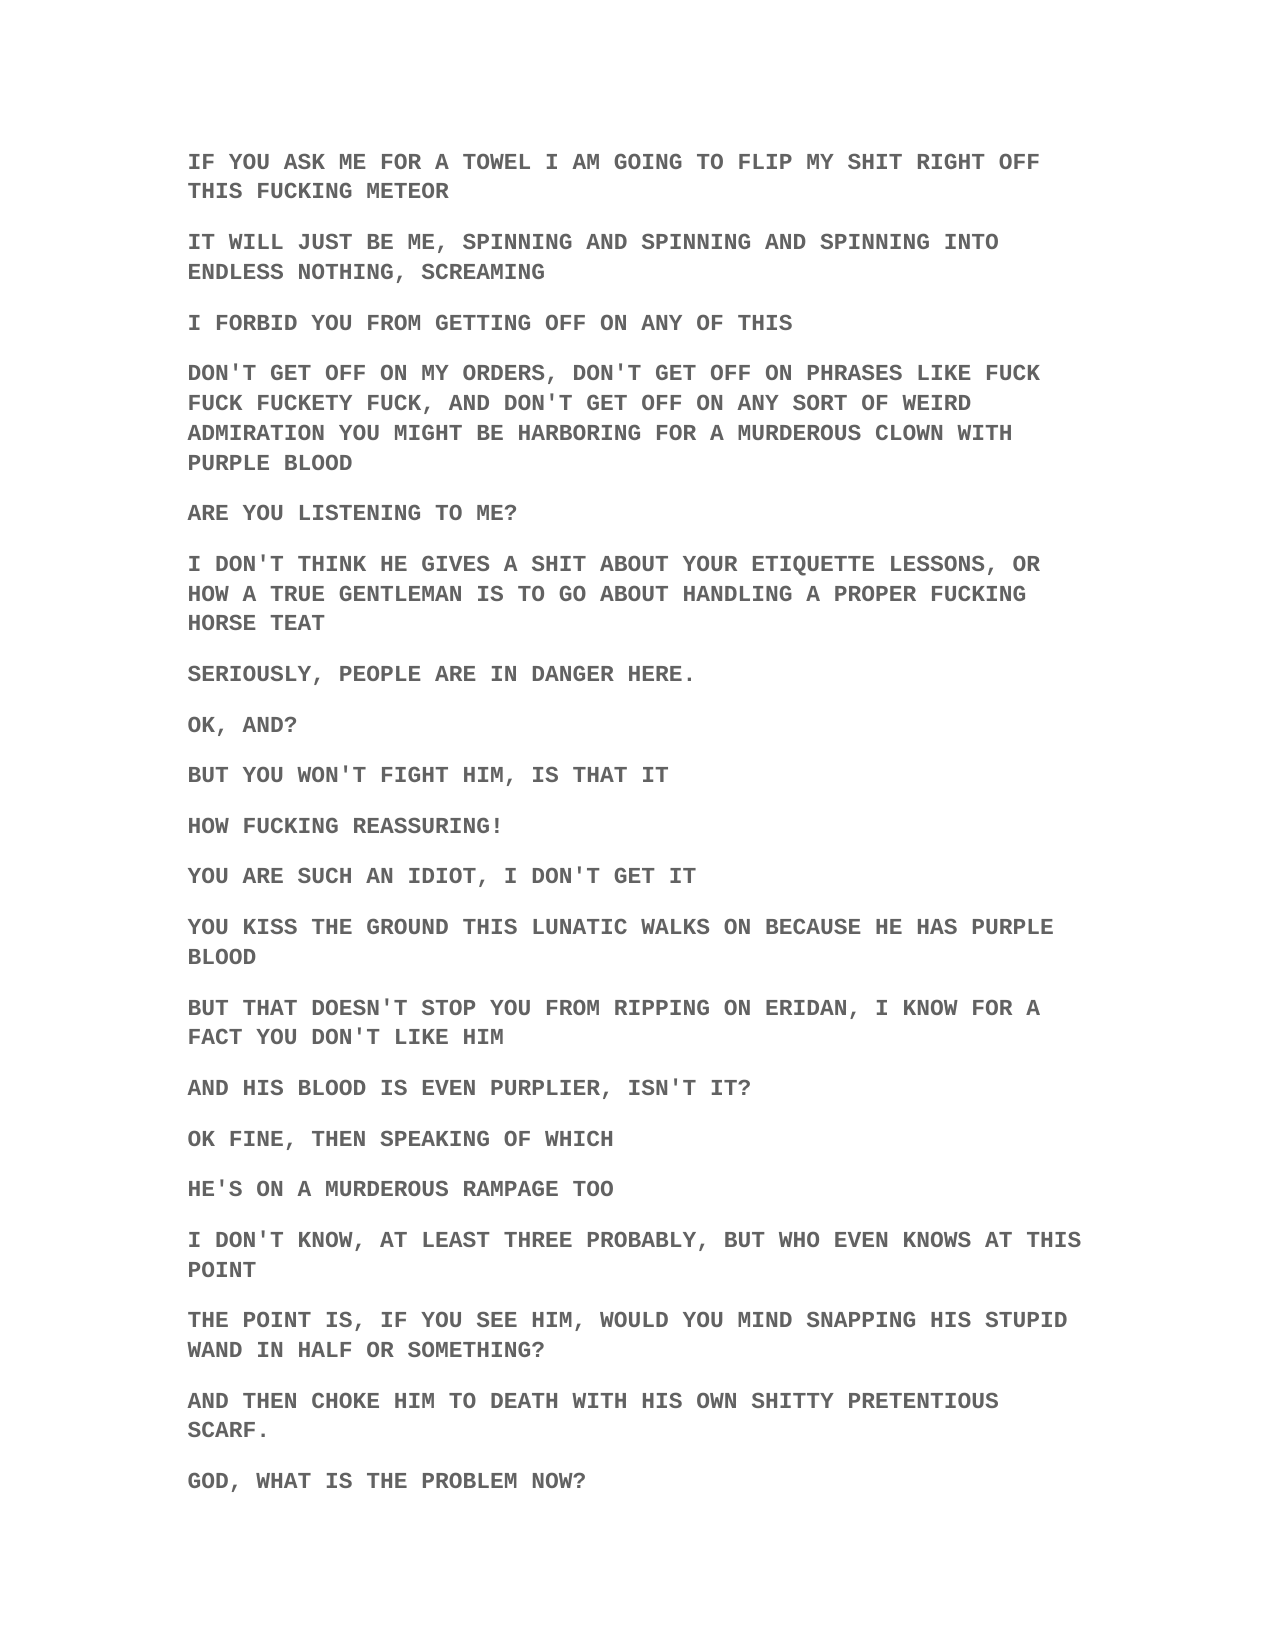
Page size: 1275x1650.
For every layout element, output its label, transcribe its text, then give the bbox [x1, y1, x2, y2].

text GOD, WHAT IS THE PROBLEM NOW? [187, 1469, 1087, 1495]
text OK, AND? [187, 713, 1087, 739]
text SERIOUSLY, PEOPLE ARE IN DANGER HERE. [187, 662, 1087, 688]
text ARE YOU LISTENING TO ME? [187, 501, 1087, 527]
text BUT YOU WON'T FIGHT HIM, IS THAT IT [187, 763, 1087, 789]
text IF YOU ASK ME FOR A TOWEL I AM GOING TO FLIP MY SHIT RIGHT OFF THIS FUCKING METEOR [187, 150, 1087, 206]
text HE'S ON A MURDEROUS RAMPAGE TOO [187, 1177, 1087, 1203]
text AND HIS BLOOD IS EVEN PURPLIER, ISN'T IT? [187, 1076, 1087, 1102]
text BUT THAT DOESN'T STOP YOU FROM RIPPING ON ERIDAN, I KNOW FOR A FACT YOU DON'T LIKE HIM [187, 996, 1087, 1052]
text DON'T GET OFF ON MY ORDERS, DON'T GET OFF ON PHRASES LIKE FUCK FUCK FUCKETY FUCK, AND DON'T GET OFF ON ANY SORT OF WEIRD ADMIRATION YOU MIGHT BE HARBORING FOR A MURDEROUS CLOWN WITH PURPLE BLOOD [187, 361, 1087, 477]
text I DON'T KNOW, AT LEAST THREE PROBABLY, BUT WHO EVEN KNOWS AT THIS POINT [187, 1228, 1087, 1284]
text IT WILL JUST BE ME, SPINNING AND SPINNING AND SPINNING INTO ENDLESS NOTHING, SCREAMING [187, 230, 1087, 286]
text YOU ARE SUCH AN IDIOT, I DON'T GET IT [187, 865, 1087, 891]
text I FORBID YOU FROM GETTING OFF ON ANY OF THIS [187, 311, 1087, 337]
text AND THEN CHOKE HIM TO DEATH WITH HIS OWN SHITTY PRETENTIOUS SCARF. [187, 1389, 1087, 1445]
text OK FINE, THEN SPEAKING OF WHICH [187, 1127, 1087, 1153]
text THE POINT IS, IF YOU SEE HIM, WOULD YOU MIND SNAPPING HIS STUPID WAND IN HALF OR SOMETHING? [187, 1308, 1087, 1364]
text YOU KISS THE GROUND THIS LUNATIC WALKS ON BECAUSE HE HAS PURPLE BLOOD [187, 915, 1087, 971]
text HOW FUCKING REASSURING! [187, 814, 1087, 840]
text I DON'T THINK HE GIVES A SHIT ABOUT YOUR ETIQUETTE LESSONS, OR HOW A TRUE GENTLEMAN IS TO GO ABOUT HANDLING A PROPER FUCKING HORSE TEAT [187, 552, 1087, 638]
